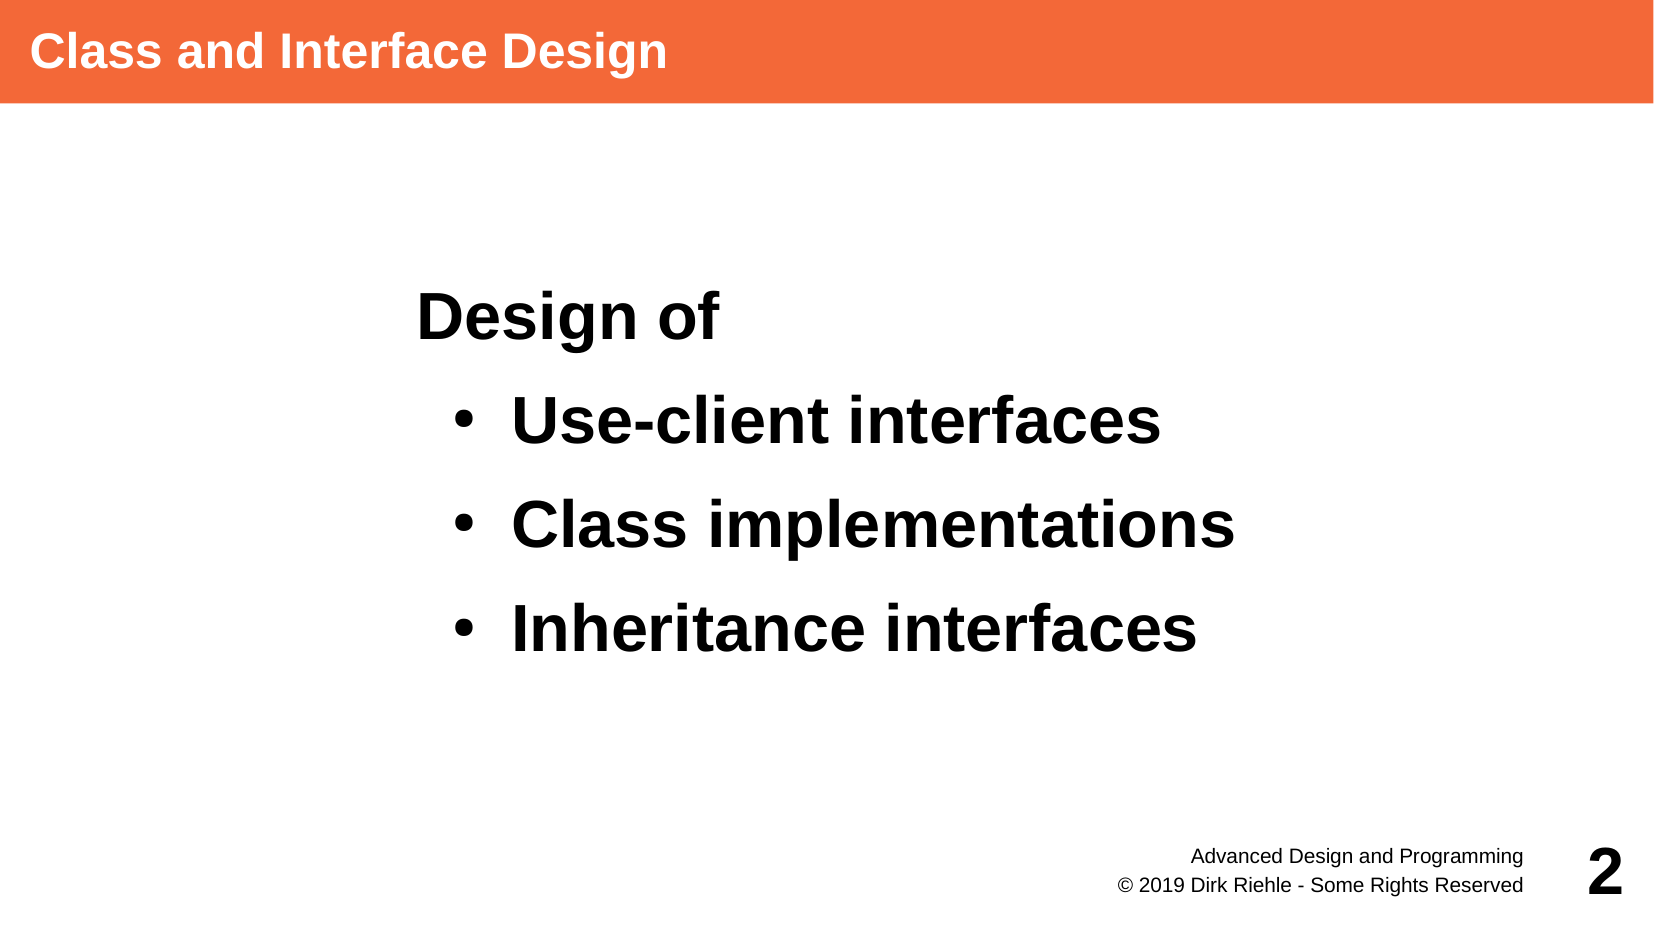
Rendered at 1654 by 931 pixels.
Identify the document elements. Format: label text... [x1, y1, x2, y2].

subtitle Design of Use-client interfaces Class implementations Inheritance interfaces [29, 132, 1625, 813]
title Class and Interface Design [0, 0, 1654, 104]
